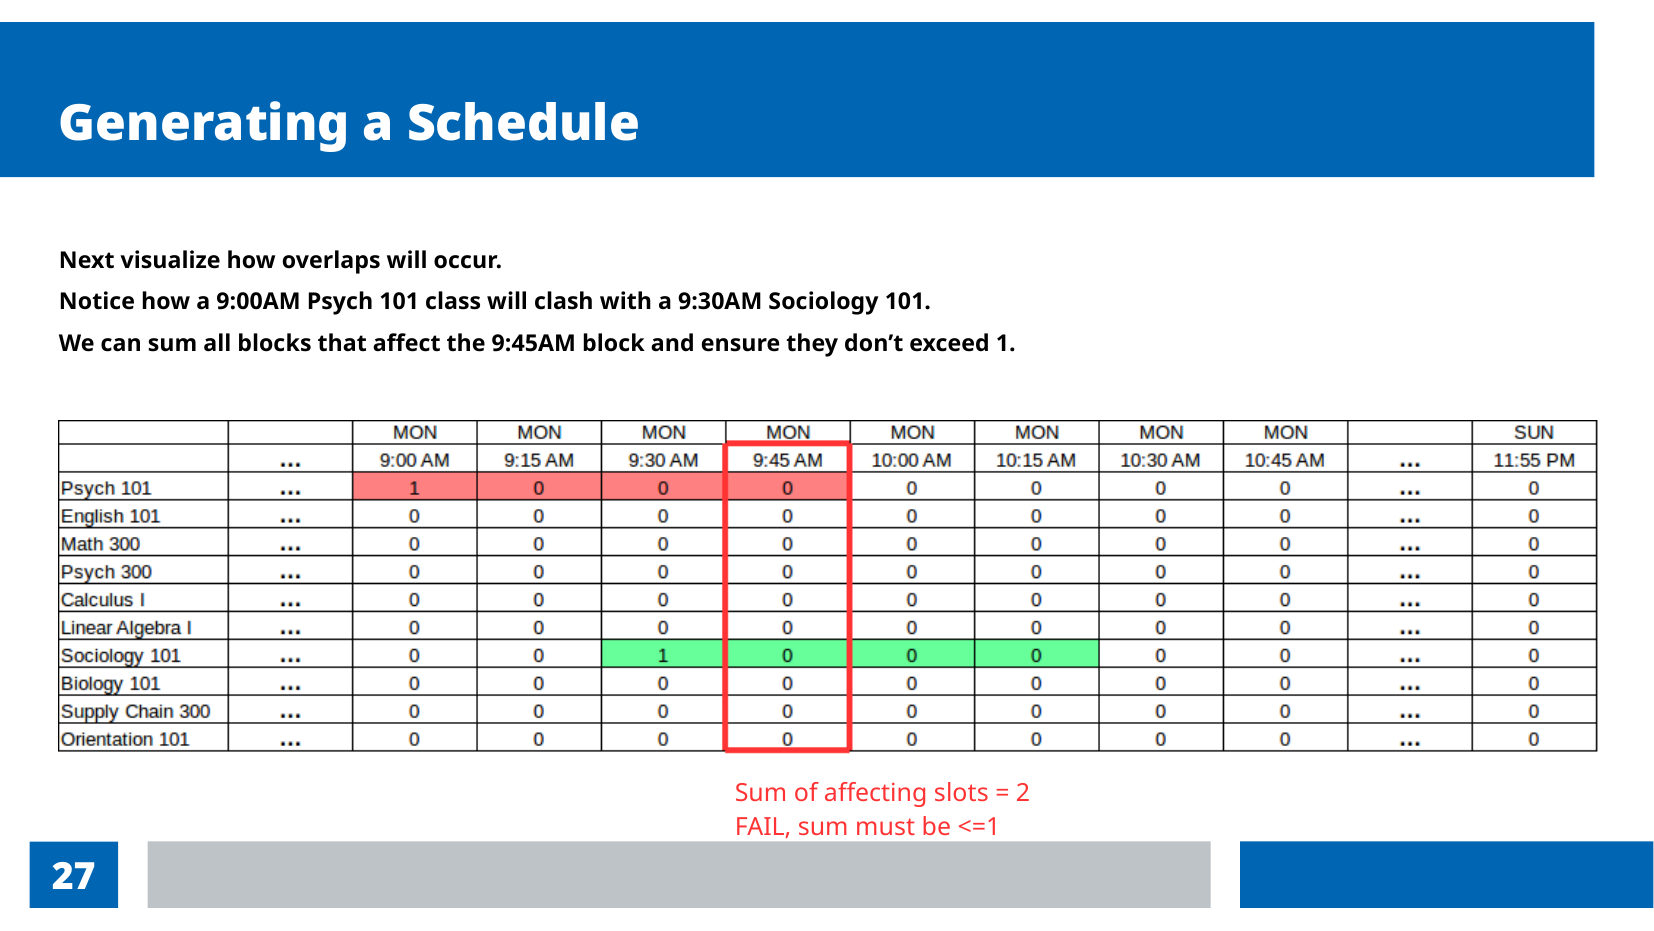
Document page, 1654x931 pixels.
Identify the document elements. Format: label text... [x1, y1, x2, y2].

text_box Sum of affecting slots = 2 FAIL, sum must be <=1 [720, 768, 1141, 842]
title Generating a Schedule [59, 44, 1595, 156]
list Next visualize how overlaps will occur. Notice how a 9:00AM Psych 101 class will clash with a 9:30AM Sociology 101. We can sum all blocks that affect the 9:45AM block and ensure they don’t exceed 1. [59, 243, 1565, 361]
picture [58, 420, 1602, 768]
